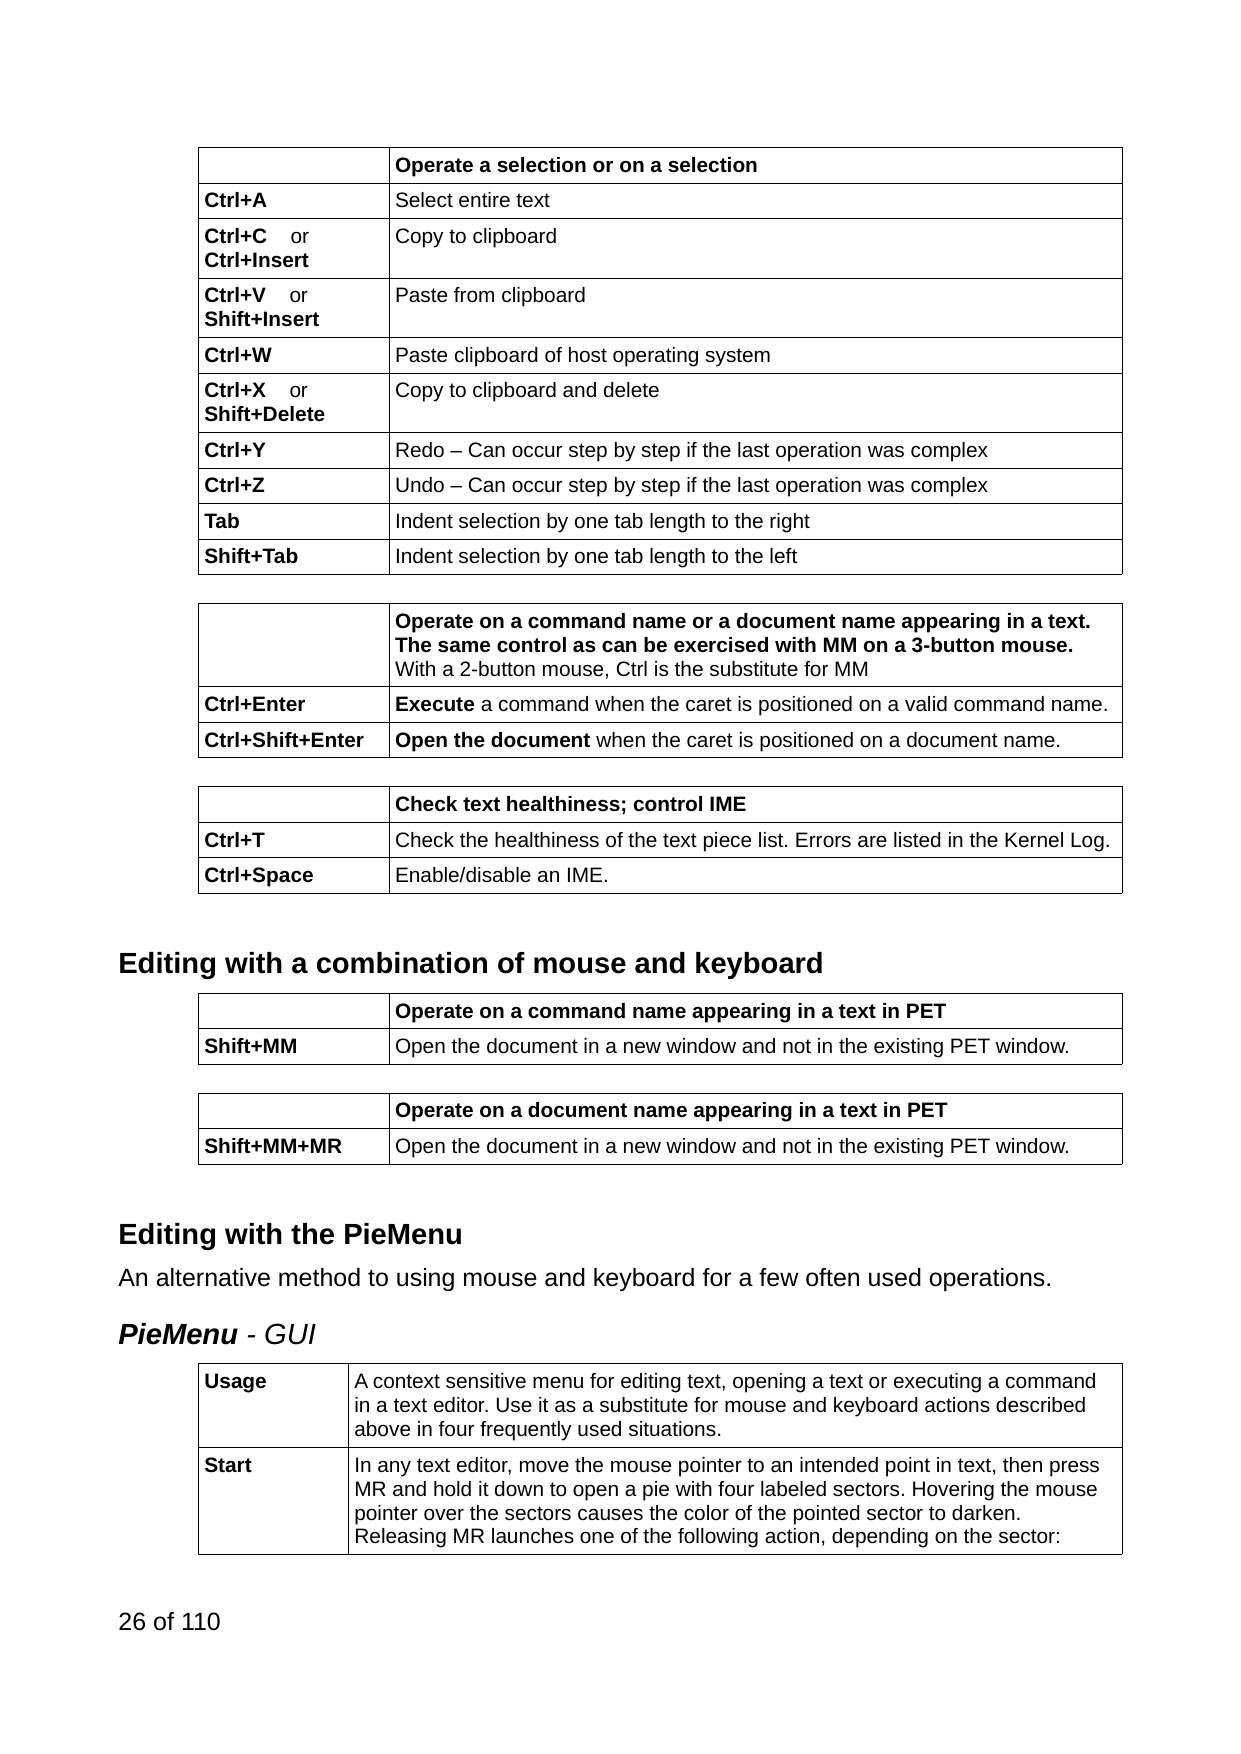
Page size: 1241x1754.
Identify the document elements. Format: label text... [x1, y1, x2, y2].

table_cell Open the document in a new window and not in the existing PET window. [390, 1029, 1122, 1064]
table_header Operate on a command name or a document name appearing in a text. The same control as can be exercised with MM on a 3-button mouse. With a 2-button mouse, Ctrl is the substitute for MM [390, 604, 1122, 686]
table_cell Tab [199, 504, 389, 538]
table_cell Ctrl+Y [199, 433, 389, 467]
table_cell Ctrl+Space [199, 858, 389, 893]
table_cell Start [199, 1448, 348, 1554]
table_header [199, 994, 389, 1028]
table_cell Paste clipboard of host operating system [390, 338, 1122, 372]
table_cell Ctrl+Enter [199, 687, 389, 722]
table_header Usage [199, 1364, 348, 1447]
table_header [199, 604, 389, 686]
table_cell Ctrl+A [199, 184, 389, 218]
table_cell Indent selection by one tab length to the left [390, 540, 1122, 574]
table_cell Redo – Can occur step by step if the last operation was complex [390, 433, 1122, 467]
table_header [199, 787, 389, 822]
table_cell Ctrl+Shift+Enter [199, 723, 389, 757]
table_cell Ctrl+V or Shift+Insert [199, 279, 389, 337]
table_header Operate on a command name appearing in a text in PET [390, 994, 1122, 1028]
table_header Operate on a document name appearing in a text in PET [390, 1094, 1122, 1128]
table_cell Shift+MM [199, 1029, 389, 1064]
table_cell Ctrl+T [199, 823, 389, 857]
table_cell In any text editor, move the mouse pointer to an intended point in text, then press MR and hold it down to open a pie with four labeled sectors. Hovering the mouse pointer over the sectors causes the color of the pointed sector to darken. Releasing MR launches one of the following action, depending on the sector: [349, 1448, 1122, 1554]
table_cell Open the document when the caret is positioned on a document name. [390, 723, 1122, 757]
table_cell Copy to clipboard [390, 219, 1122, 277]
table_cell Select entire text [390, 184, 1122, 218]
table_cell Undo – Can occur step by step if the last operation was complex [390, 469, 1122, 503]
table_cell Execute a command when the caret is positioned on a valid command name. [390, 687, 1122, 722]
table_cell Ctrl+W [199, 338, 389, 372]
table_cell Enable/disable an IME. [390, 858, 1122, 893]
subtitle PieMenu - GUI [118, 1317, 1122, 1351]
table_cell Shift+Tab [199, 540, 389, 574]
table_cell Ctrl+C or Ctrl+Insert [199, 219, 389, 277]
table_cell Open the document in a new window and not in the existing PET window. [390, 1129, 1122, 1163]
table_header A context sensitive menu for editing text, opening a text or executing a command in a text editor. Use it as a substitute for mouse and keyboard actions described above in four frequently used situations. [349, 1364, 1122, 1447]
table_cell Paste from clipboard [390, 279, 1122, 337]
table_header Operate a selection or on a selection [390, 148, 1122, 182]
table_cell Ctrl+Z [199, 469, 389, 503]
table_cell Copy to clipboard and delete [390, 374, 1122, 432]
subtitle Editing with a combination of mouse and keyboard [118, 947, 1122, 980]
table_header [199, 148, 389, 182]
text An alternative method to using mouse and keyboard for a few often used operations. [118, 1263, 1122, 1292]
table_cell Check the healthiness of the text piece list. Errors are listed in the Kernel Log. [390, 823, 1122, 857]
table_header Check text healthiness; control IME [390, 787, 1122, 822]
table_cell Shift+MM+MR [199, 1129, 389, 1163]
table_cell Indent selection by one tab length to the right [390, 504, 1122, 538]
table_cell Ctrl+X or Shift+Delete [199, 374, 389, 432]
table_header [199, 1094, 389, 1128]
subtitle Editing with the PieMenu [118, 1217, 1122, 1251]
